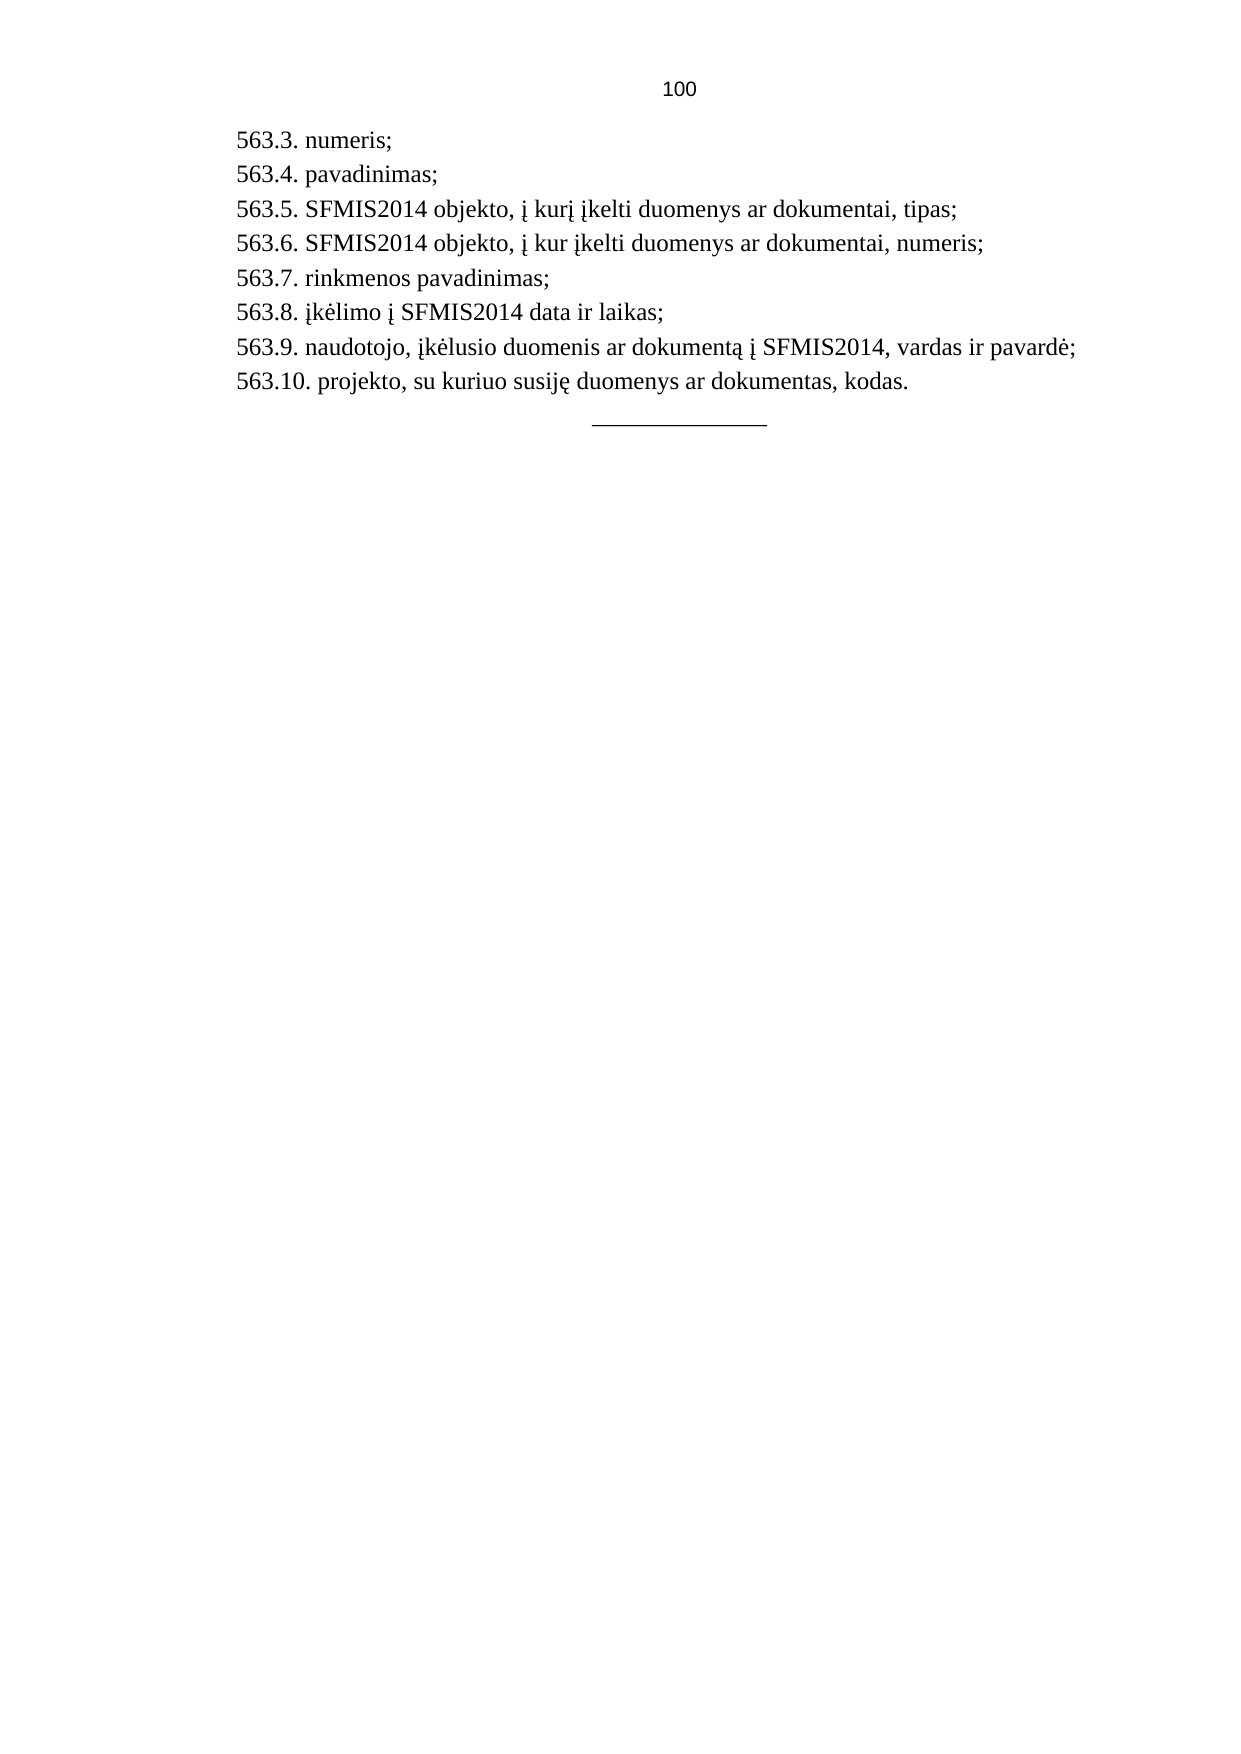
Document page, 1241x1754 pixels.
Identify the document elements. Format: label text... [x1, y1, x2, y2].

text 563.4. pavadinimas; [177, 159, 1181, 188]
text 563.5. SFMIS2014 objekto, į kurį įkelti duomenys ar dokumentai, tipas; [177, 194, 1181, 222]
text 563.8. įkėlimo į SFMIS2014 data ir laikas; [177, 297, 1181, 326]
text ______________ [177, 401, 1181, 429]
text 563.6. SFMIS2014 objekto, į kur įkelti duomenys ar dokumentai, numeris; [177, 228, 1181, 257]
text 563.3. numeris; [177, 125, 1181, 153]
text 563.9. naudotojo, įkėlusio duomenis ar dokumentą į SFMIS2014, vardas ir pavardė; [177, 332, 1181, 360]
text 563.10. projekto, su kuriuo susiję duomenys ar dokumentas, kodas. [177, 366, 1181, 395]
text 563.7. rinkmenos pavadinimas; [177, 263, 1181, 291]
